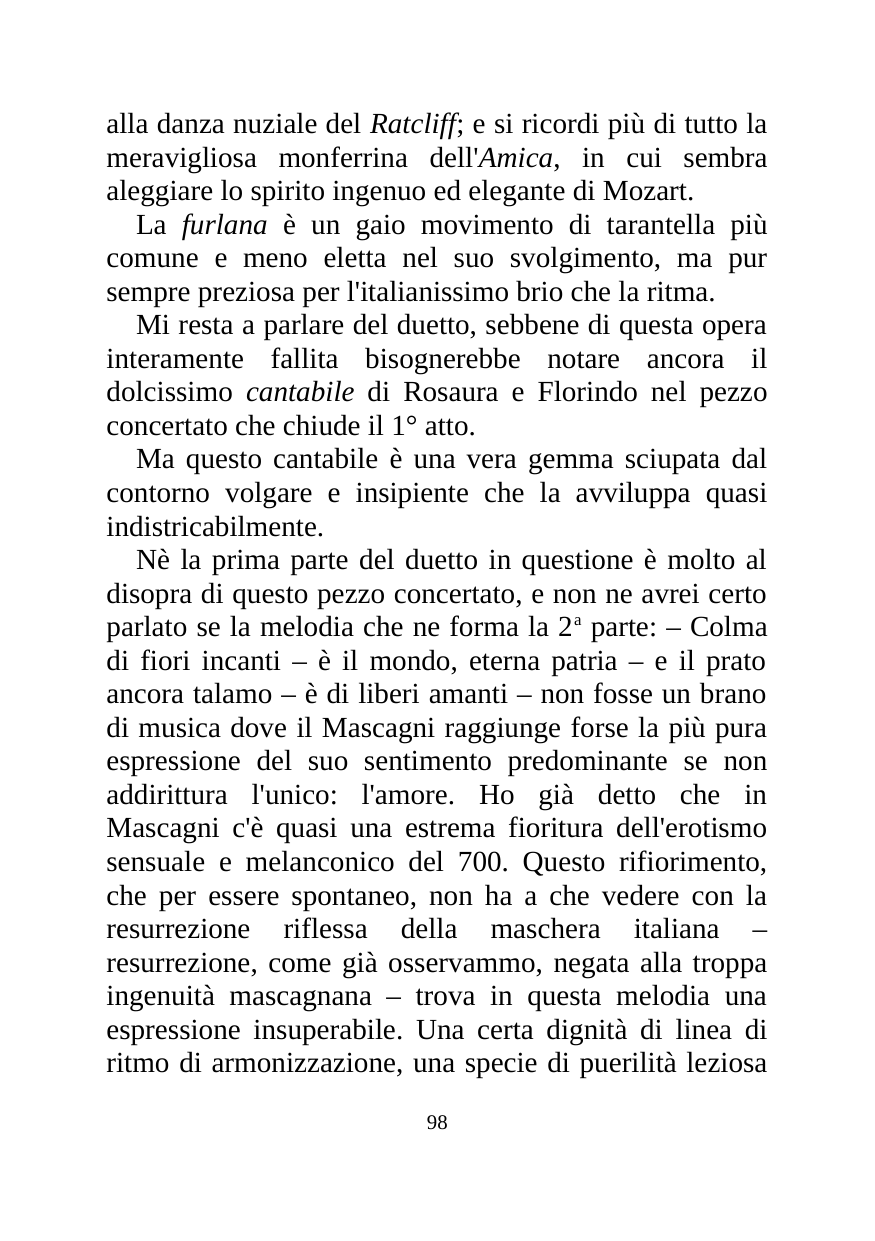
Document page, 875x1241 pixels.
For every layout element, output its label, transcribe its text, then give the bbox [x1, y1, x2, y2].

text alla danza nuziale del Ratcliff; e si ricordi più di tutto la meravigliosa monferrina dell'Amica, in cui sembra aleggiare lo spirito ingenuo ed elegante di Mozart. [106, 106, 768, 207]
text La furlana è un gaio movimento di tarantella più comune e meno eletta nel suo svolgimento, ma pur sempre preziosa per l'italianissimo brio che la ritma. [106, 207, 768, 307]
text Ma questo cantabile è una vera gemma sciupata dal contorno volgare e insipiente che la avviluppa quasi indistricabilmente. [106, 442, 768, 542]
text Mi resta a parlare del duetto, sebbene di questa opera interamente fallita bisognerebbe notare ancora il dolcissimo cantabile di Rosaura e Florindo nel pezzo concertato che chiude il 1° atto. [106, 307, 768, 442]
text Nè la prima parte del duetto in questione è molto al disopra di questo pezzo concertato, e non ne avrei certo parlato se la melodia che ne forma la 2a parte: – Colma di fiori incanti – è il mondo, eterna patria – e il prato ancora talamo – è di liberi amanti – non fosse un brano di musica dove il Mascagni raggiunge forse la più pura espressione del suo sentimento predominante se non addirittura l'unico: l'amore. Ho già detto che in Mascagni c'è quasi una estrema fioritura dell'erotismo sensuale e melanconico del 700. Questo rifiorimento, che per essere spontaneo, non ha a che vedere con la resurrezione riflessa della maschera italiana – resurrezione, come già osservammo, negata alla troppa ingenuità mascagnana – trova in questa melodia una espressione insuperabile. Una certa dignità di linea di ritmo di armonizzazione, una specie di puerilità leziosa [106, 542, 768, 1079]
